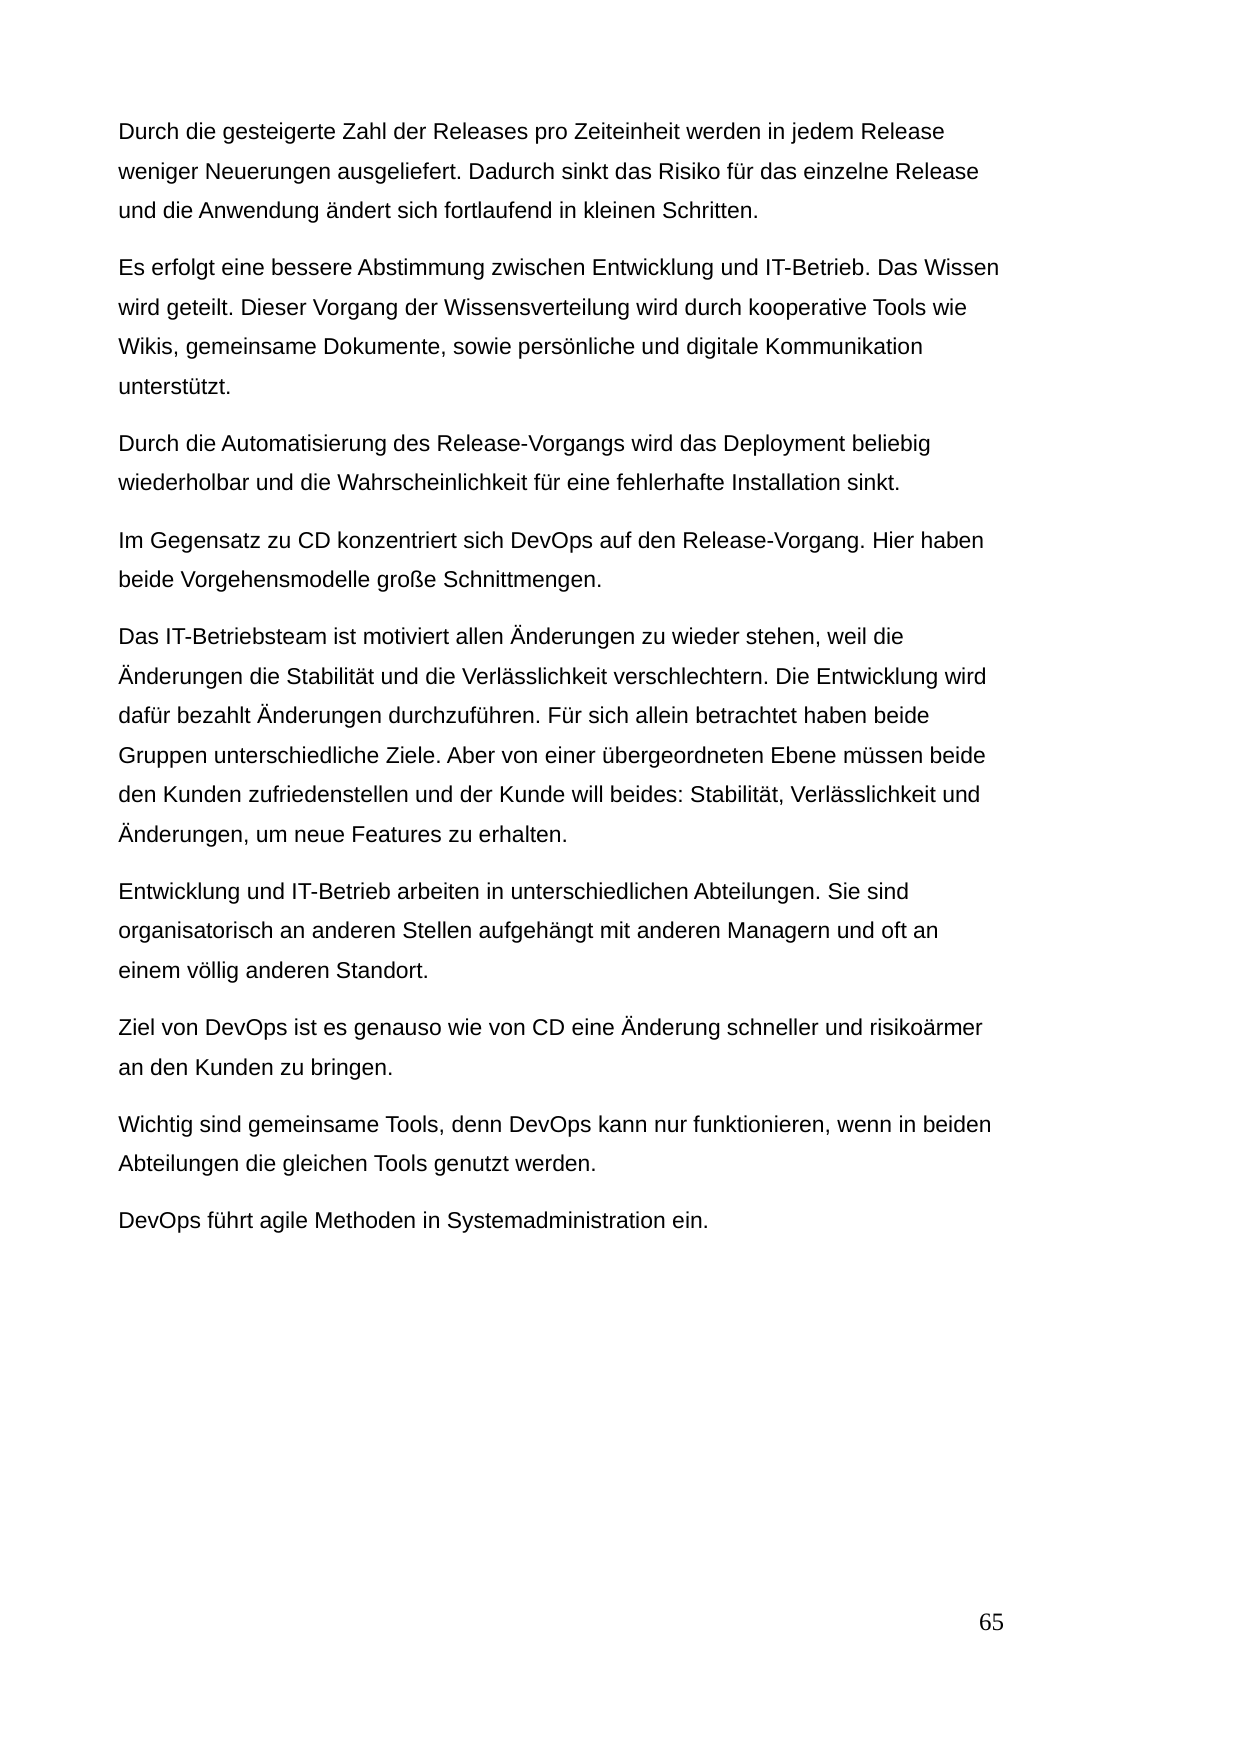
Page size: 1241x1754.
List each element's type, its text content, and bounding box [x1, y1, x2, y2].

text Wichtig sind gemeinsame Tools, denn DevOps kann nur funktionieren, wenn in beiden Abteilungen die gleichen Tools genutzt werden. [118, 1111, 1004, 1176]
text Im Gegensatz zu CD konzentriert sich DevOps auf den Release-Vorgang. Hier haben beide Vorgehensmodelle große Schnittmengen. [118, 527, 1004, 592]
text Das IT-Betriebsteam ist motiviert allen Änderungen zu wieder stehen, weil die Änderungen die Stabilität und die Verlässlichkeit verschlechtern. Die Entwicklung wird dafür bezahlt Änderungen durchzuführen. Für sich allein betrachtet haben beide Gruppen unterschiedliche Ziele. Aber von einer übergeordneten Ebene müssen beide den Kunden zufriedenstellen und der Kunde will beides: Stabilität, Verlässlichkeit und Änderungen, um neue Features zu erhalten. [118, 623, 1004, 847]
text Entwicklung und IT-Betrieb arbeiten in unterschiedlichen Abteilungen. Sie sind organisatorisch an anderen Stellen aufgehängt mit anderen Managern und oft an einem völlig anderen Standort. [118, 878, 1004, 983]
text Ziel von DevOps ist es genauso wie von CD eine Änderung schneller und risikoärmer an den Kunden zu bringen. [118, 1014, 1004, 1080]
text Durch die gesteigerte Zahl der Releases pro Zeiteinheit werden in jedem Release weniger Neuerungen ausgeliefert. Dadurch sinkt das Risiko für das einzelne Release und die Anwendung ändert sich fortlaufend in kleinen Schritten. [118, 118, 1004, 223]
text Durch die Automatisierung des Release-Vorgangs wird das Deployment beliebig wiederholbar und die Wahrscheinlichkeit für eine fehlerhafte Installation sinkt. [118, 430, 1004, 496]
text DevOps führt agile Methoden in Systemadministration ein. [118, 1207, 1004, 1234]
text Es erfolgt eine bessere Abstimmung zwischen Entwicklung und IT-Betrieb. Das Wissen wird geteilt. Dieser Vorgang der Wissensverteilung wird durch kooperative Tools wie Wikis, gemeinsame Dokumente, sowie persönliche und digitale Kommunikation unterstützt. [118, 254, 1004, 399]
